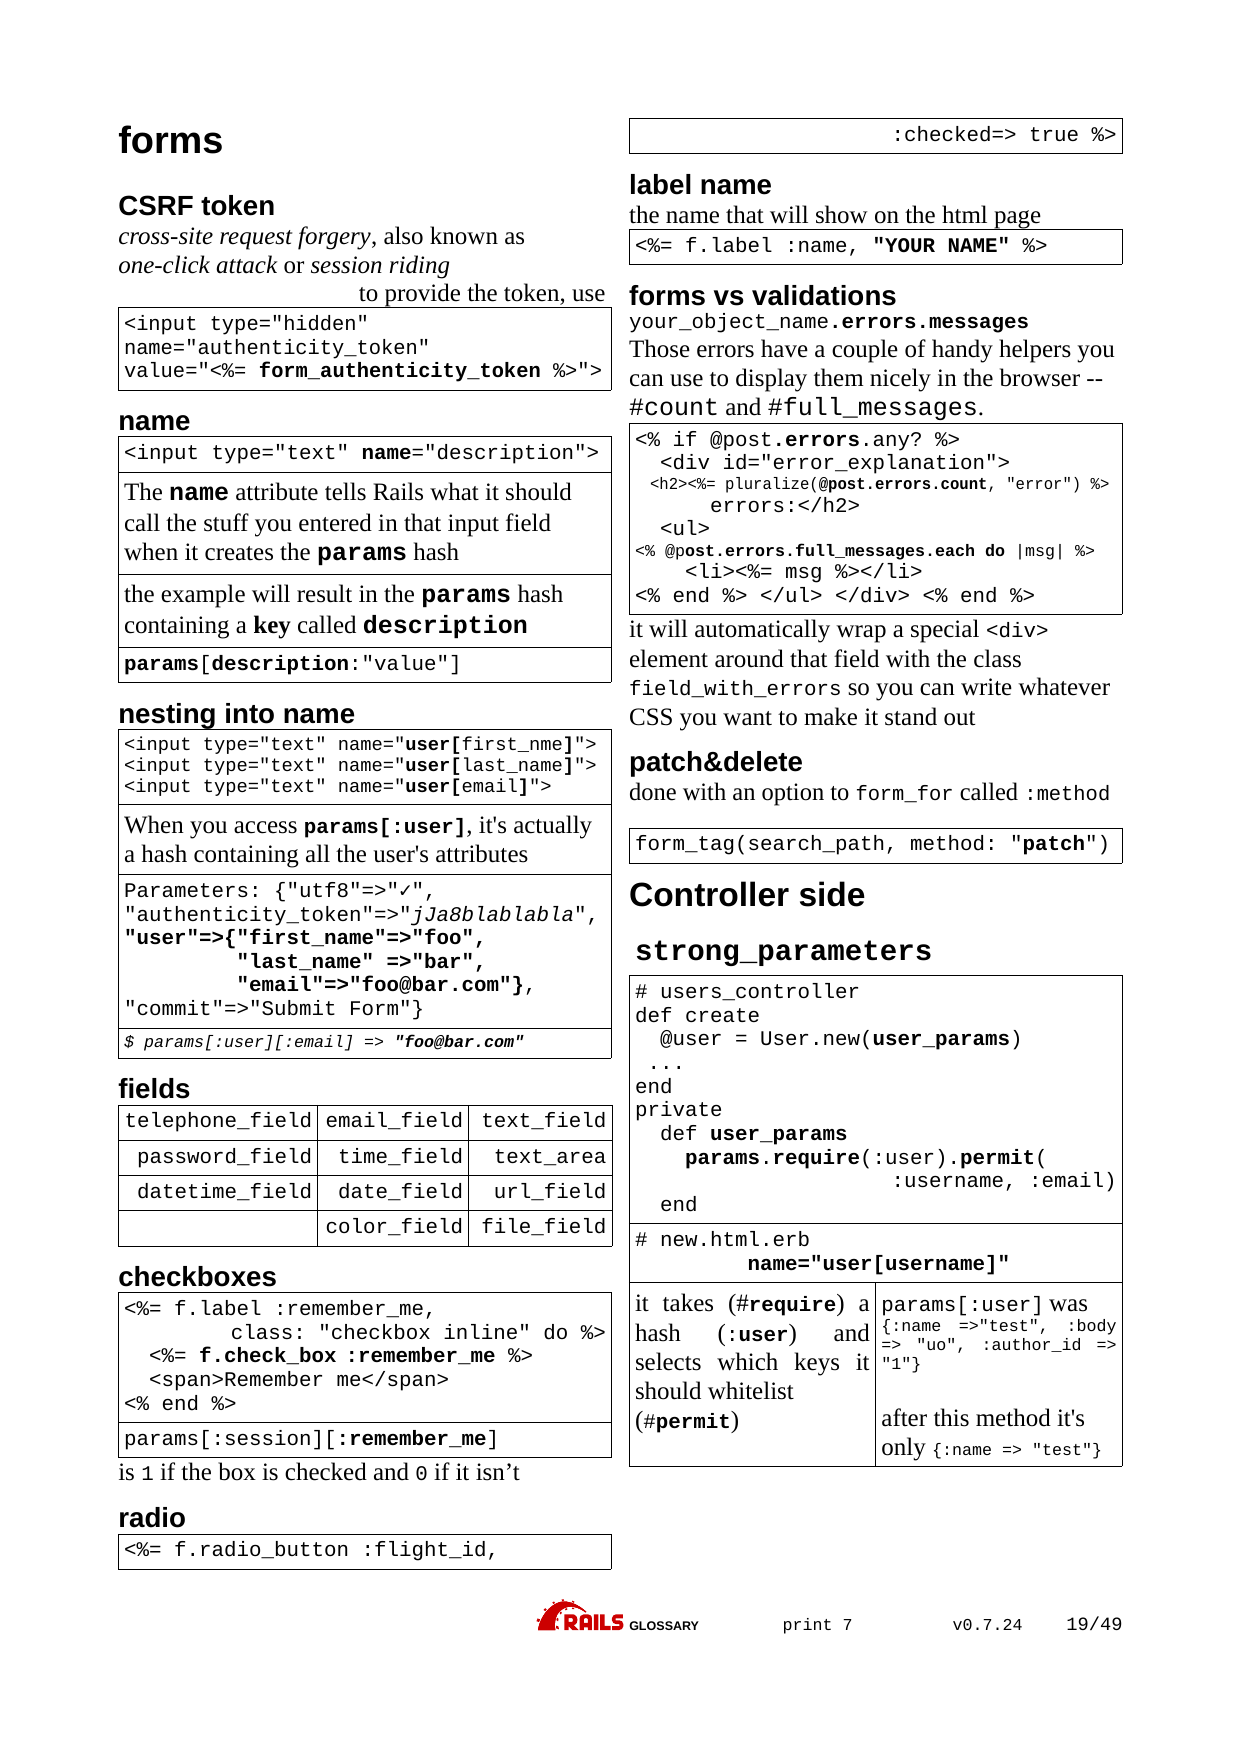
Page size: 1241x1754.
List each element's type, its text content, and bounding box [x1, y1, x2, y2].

table_cell params[:user] was {:name =>"test", :body => "uo", :author_id => "1"} after this method it's only {:name => "test"} [876, 1283, 1122, 1466]
text cross-site request forgery, also known as [118, 221, 611, 250]
table_cell The name attribute tells Rails what it should call the stuff you entered in that input field when it creates the params hash [119, 473, 611, 574]
table_cell # users_controller def create @user = User.new(user_params) ... end private def user_params params.require(:user).permit( :username, :email) end [630, 976, 1122, 1223]
table_cell file_field [469, 1211, 612, 1246]
subtitle forms vs validations [629, 279, 1122, 311]
text it will automatically wrap a special <div> element around that field with the class field_with_errors so you can write whatever CSS you want to make it stand out [629, 615, 1122, 731]
table_cell time_field [318, 1141, 468, 1175]
table_cell params[:session][:remember_me] [119, 1423, 611, 1457]
table_header <% if @post.errors.any? %> <div id="error_explanation"> <h2><%= pluralize(@post.errors.count, "error") %> errors:</h2> <ul> <% @post.errors.full_messages.each do |msg| %> <li><%= msg %></li> <% end %> </ul> </div> <% end %> [630, 424, 1122, 614]
table_cell params[description:"value"] [119, 648, 611, 682]
table_header <%= f.label :remember_me, class: "checkbox inline" do %> <%= f.check_box :remember_me %> <span>Remember me</span> <% end %> [119, 1293, 611, 1422]
subtitle forms [118, 118, 611, 162]
subtitle nesting into name [118, 697, 611, 729]
table_cell password_field [119, 1141, 317, 1175]
table_header strong_parameters [629, 916, 1122, 975]
table_cell [119, 1211, 317, 1246]
table_cell # new.html.erb name="user[username]" [630, 1224, 1122, 1282]
table_header <%= f.radio_button :flight_id, [119, 1535, 611, 1569]
subtitle label name [629, 168, 1122, 200]
table_cell color_field [318, 1211, 468, 1246]
table_header <input type="text" name="description"> [119, 437, 611, 472]
text is 1 if the box is checked and 0 if it isn’t [118, 1458, 611, 1487]
subtitle checkboxes [118, 1260, 611, 1292]
table_header form_tag(search_path, method: "patch") [630, 829, 1122, 863]
subtitle CSRF token [118, 189, 611, 221]
text done with an option to form_for called :method [629, 777, 1122, 807]
table_header :checked=> true %> [630, 119, 1122, 153]
table_header <input type="text" name="user[first_nme]"> <input type="text" name="user[last_name]"> <input type="text" name="user[email]"> [119, 730, 611, 804]
table_cell $ params[:user][:email] => "foo@bar.com" [119, 1029, 611, 1058]
table_cell datetime_field [119, 1176, 317, 1210]
subtitle radio [118, 1502, 611, 1534]
table_cell Parameters: {"utf8"=>"✓", "authenticity_token"=>"jJa8blablabla", "user"=>{"first_name"=>"foo", "last_name" =>"bar", "email"=>"foo@bar.com"}, "commit"=>"Submit Form"} [119, 875, 611, 1027]
table_header telephone_field [119, 1106, 317, 1140]
table_header <%= f.label :name, "YOUR NAME" %> [630, 230, 1122, 264]
subtitle name [118, 404, 611, 436]
table_cell it takes (#require) a hash (:user) and selects which keys it should whitelist (#permit) [630, 1283, 875, 1466]
table_header email_field [318, 1106, 468, 1140]
text to provide the token, use [118, 278, 611, 307]
subtitle patch&delete [629, 746, 1122, 777]
text your_object_name.errors.messages [629, 311, 1122, 334]
table_cell url_field [469, 1176, 612, 1210]
table_cell When you access params[:user], it's actually a hash containing all the user's attributes [119, 805, 611, 874]
subtitle Controller side [629, 874, 1122, 913]
text Those errors have a couple of handy helpers you can use to display them nicely in the browser -- #count and #full_messages. [629, 334, 1122, 423]
table_cell the example will result in the params hash containing a key called description [119, 575, 611, 647]
table_header text_field [469, 1106, 612, 1140]
table_cell date_field [318, 1176, 468, 1210]
table_header <input type="hidden" name="authenticity_token" value="<%= form_authenticity_token %>"> [119, 308, 611, 390]
text the name that will show on the html page [629, 200, 1122, 229]
text one-click attack or session riding [118, 250, 611, 278]
subtitle fields [118, 1073, 611, 1105]
table_cell text_area [469, 1141, 612, 1175]
